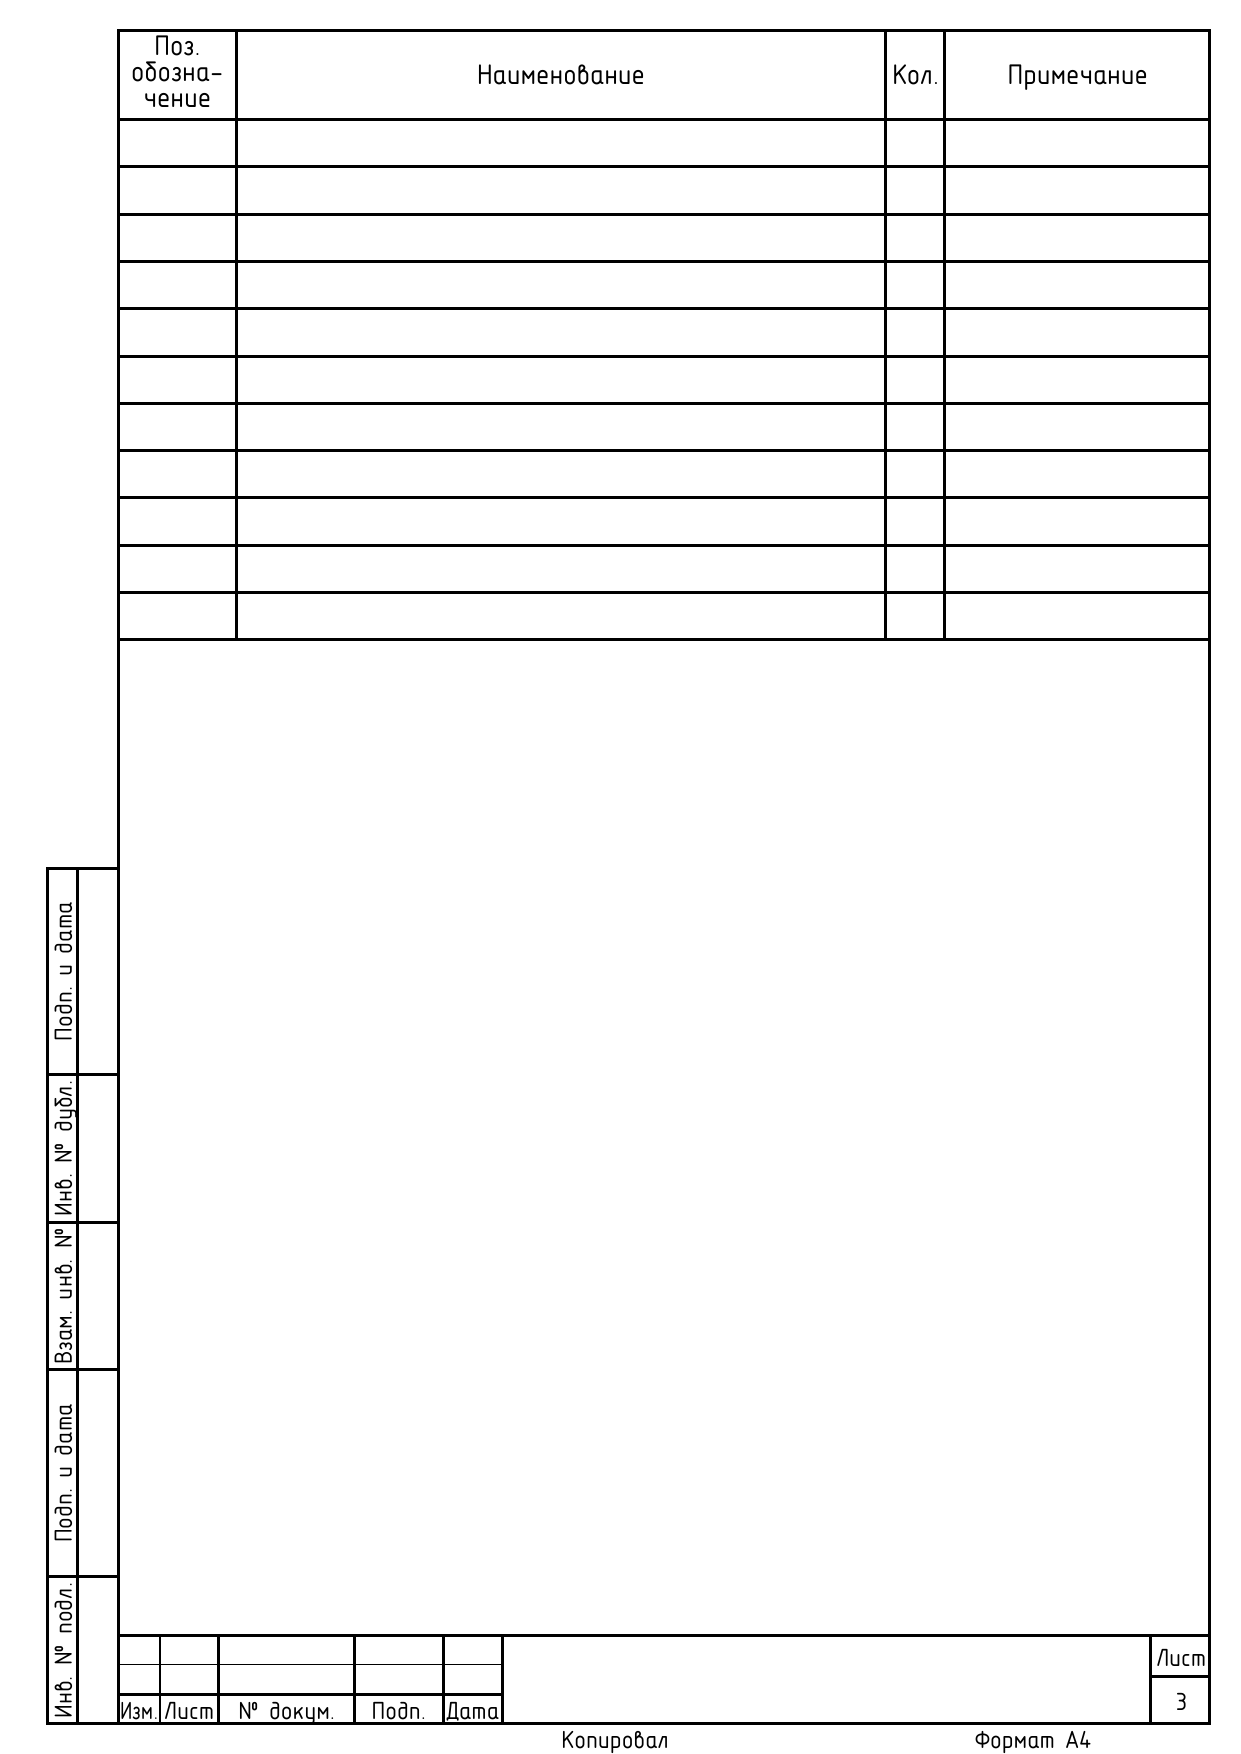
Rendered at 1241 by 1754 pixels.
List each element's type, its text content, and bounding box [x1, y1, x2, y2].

table_cell [887, 121, 943, 165]
table_cell [118, 594, 235, 638]
table_header Поз. обозна- чение [118, 30, 235, 118]
table_cell [946, 121, 1211, 165]
table_cell [238, 121, 884, 165]
table_cell [946, 310, 1211, 354]
table_header Кол. [887, 30, 943, 118]
table_cell [118, 168, 235, 213]
table_cell [887, 263, 943, 307]
table_cell [238, 310, 884, 354]
table_cell [118, 499, 235, 544]
table_cell [118, 452, 235, 496]
table_cell [238, 499, 884, 544]
table_cell [946, 216, 1211, 260]
table_cell [118, 547, 235, 591]
table_cell [946, 263, 1211, 307]
table_cell [887, 405, 943, 449]
table_cell [946, 358, 1211, 402]
table_cell [887, 594, 943, 638]
table_cell [118, 310, 235, 354]
table_cell [238, 263, 884, 307]
table_cell [238, 405, 884, 449]
table_cell [887, 310, 943, 354]
table_cell [238, 216, 884, 260]
table_cell [946, 499, 1211, 544]
table_header Наименование [238, 30, 884, 118]
table_cell [118, 263, 235, 307]
table_cell [238, 547, 884, 591]
table_cell [946, 452, 1211, 496]
table_cell [118, 121, 235, 165]
table_cell [887, 452, 943, 496]
table_cell [946, 168, 1211, 213]
table_header Примечание [946, 30, 1211, 118]
table_cell [887, 547, 943, 591]
table_cell [946, 405, 1211, 449]
table_cell [238, 168, 884, 213]
table_cell [238, 358, 884, 402]
table_cell [946, 594, 1211, 638]
table_cell [887, 168, 943, 213]
table_cell [238, 452, 884, 496]
table_cell [887, 216, 943, 260]
table_cell [887, 358, 943, 402]
table_cell [118, 358, 235, 402]
table_cell [887, 499, 943, 544]
table_cell [946, 547, 1211, 591]
table_cell [238, 594, 884, 638]
table_cell [118, 405, 235, 449]
table_cell [118, 216, 235, 260]
